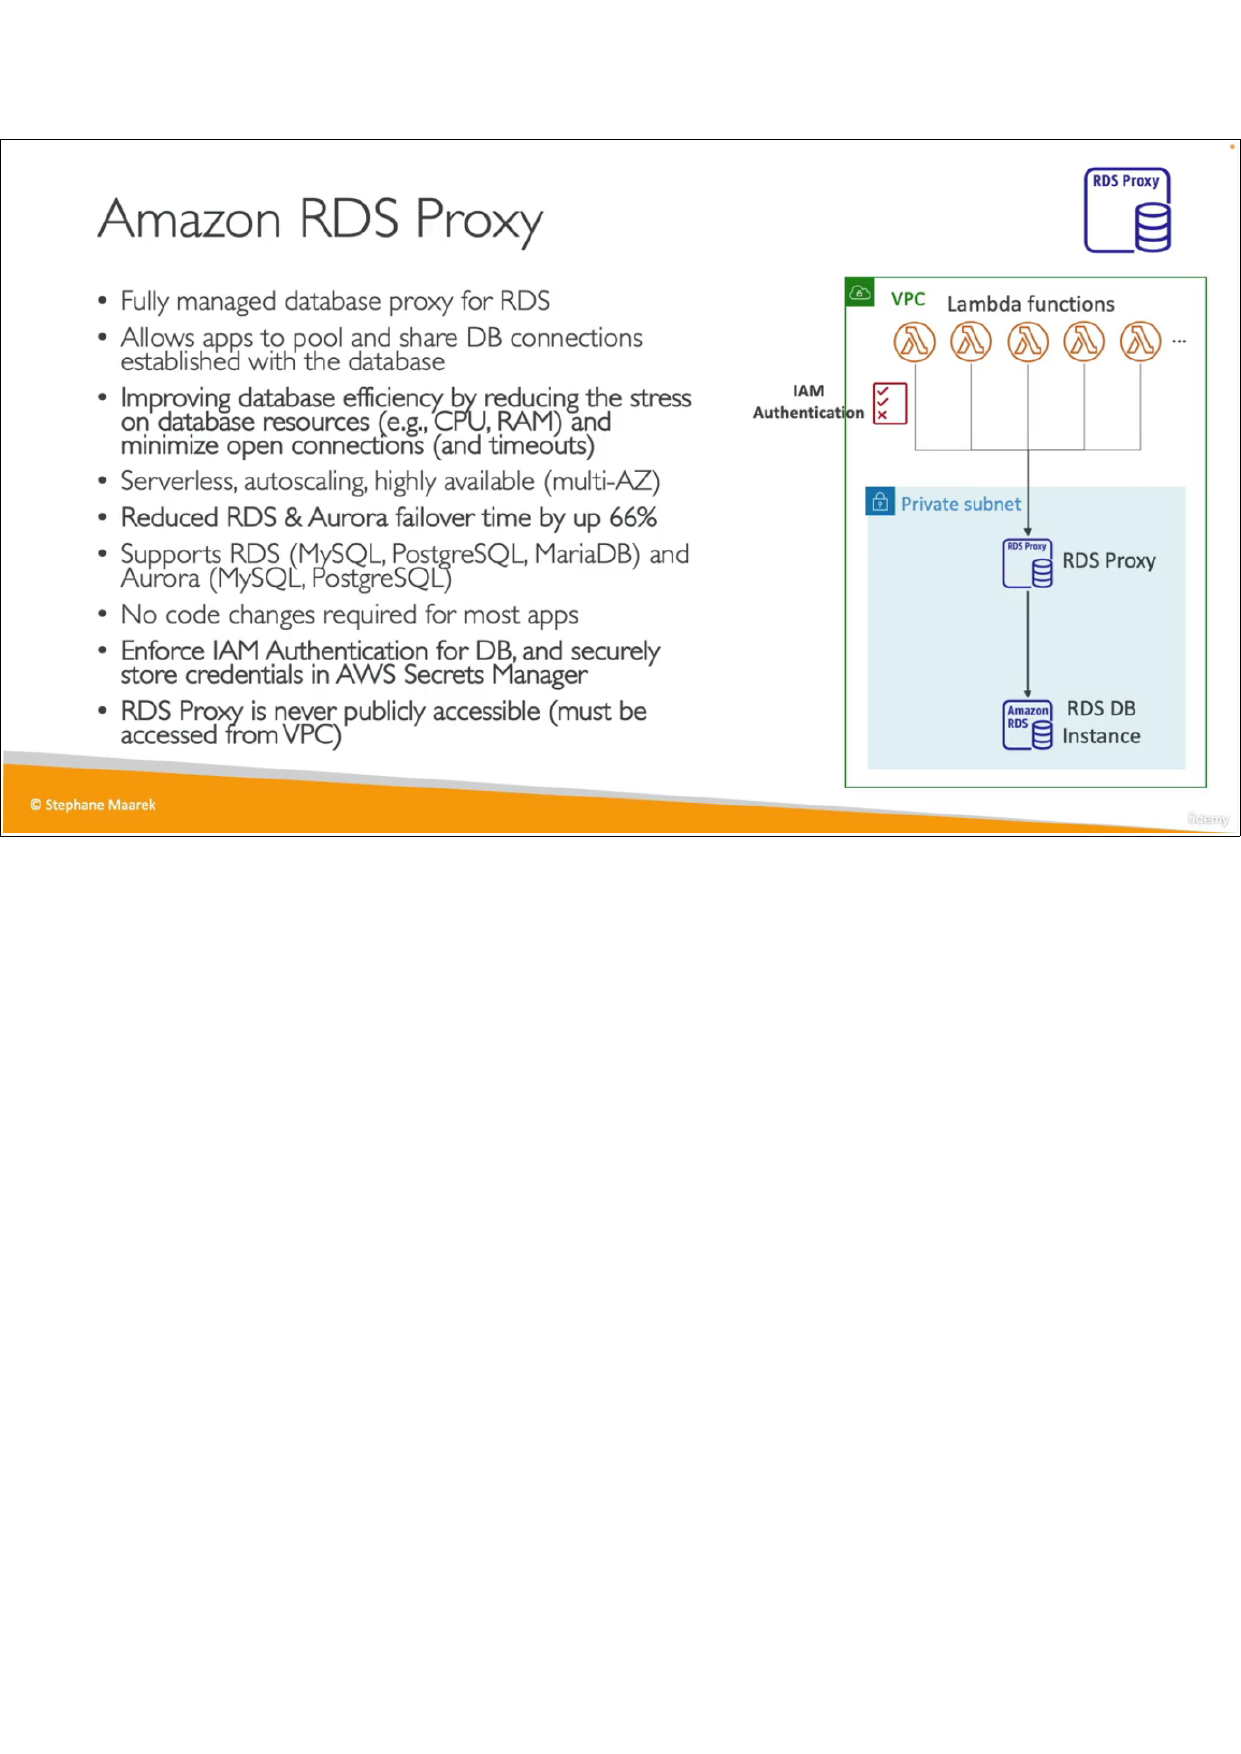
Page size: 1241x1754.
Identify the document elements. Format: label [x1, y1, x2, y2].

picture [3, 142, 1238, 833]
